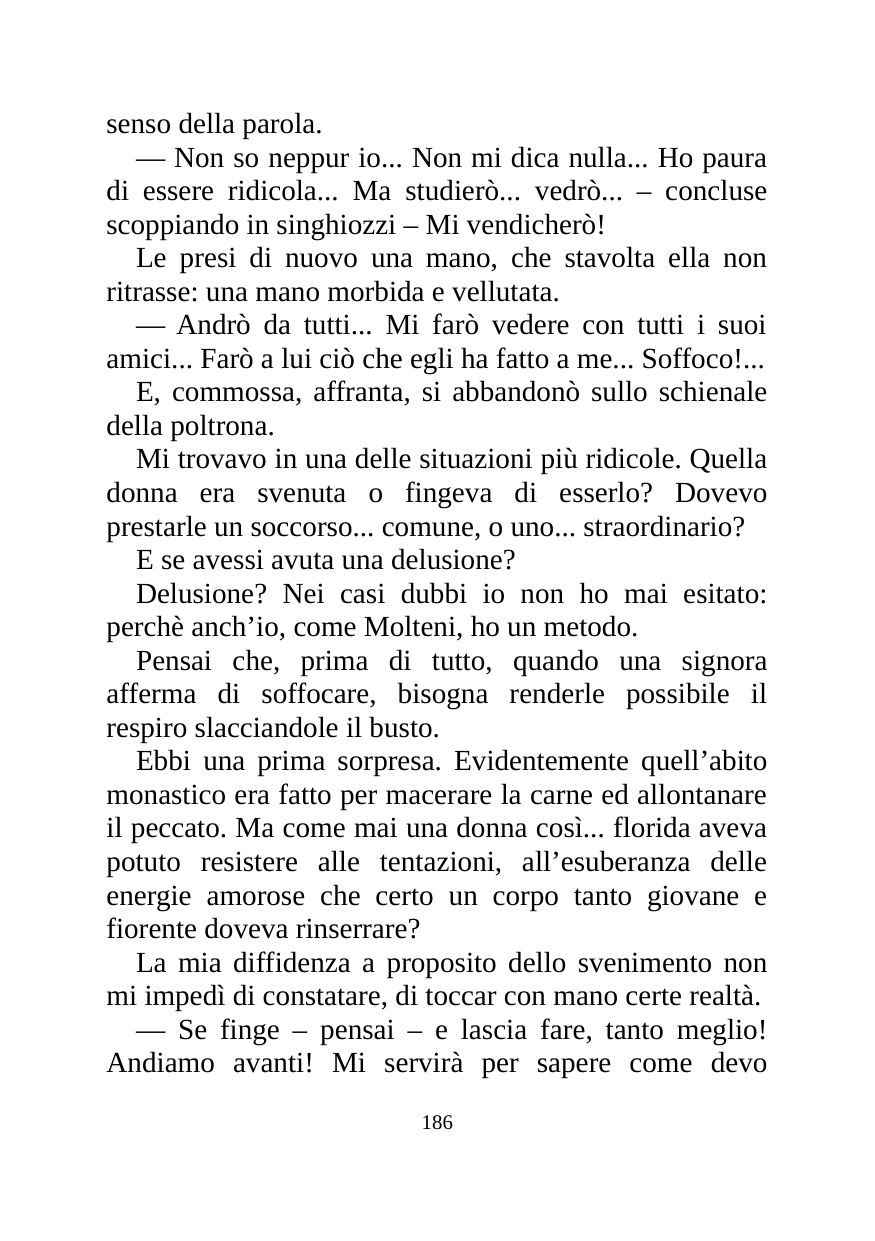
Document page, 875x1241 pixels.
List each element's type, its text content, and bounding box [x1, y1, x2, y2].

text Mi trovavo in una delle situazioni più ridicole. Quella donna era svenuta o fingeva di esserlo? Dovevo prestarle un soccorso... comune, o uno... straordinario? [106, 442, 768, 542]
text senso della parola. [106, 106, 768, 140]
text E se avessi avuta una delusione? [106, 542, 768, 576]
text Ebbi una prima sorpresa. Evidentemente quell’abito monastico era fatto per macerare la carne ed allontanare il peccato. Ma come mai una donna così... florida aveva potuto resistere alle tentazioni, all’esuberanza delle energie amorose che certo un corpo tanto giovane e fiorente doveva rinserrare? [106, 743, 768, 945]
text E, commossa, affranta, si abbandonò sullo schienale della poltrona. [106, 374, 768, 442]
text — Andrò da tutti... Mi farò vedere con tutti i suoi amici... Farò a lui ciò che egli ha fatto a me... Soffoco!... [106, 307, 768, 374]
text Delusione? Nei casi dubbi io non ho mai esitato: perchè anch’io, come Molteni, ho un metodo. [106, 576, 768, 643]
text Le presi di nuovo una mano, che stavolta ella non ritrasse: una mano morbida e vellutata. [106, 240, 768, 307]
text — Non so neppur io... Non mi dica nulla... Ho paura di essere ridicola... Ma studierò... vedrò... – concluse scoppiando in singhiozzi – Mi vendicherò! [106, 140, 768, 240]
text Pensai che, prima di tutto, quando una signora afferma di soffocare, bisogna renderle possibile il respiro slacciandole il busto. [106, 643, 768, 743]
text — Se finge – pensai – e lascia fare, tanto meglio! Andiamo avanti! Mi servirà per sapere come devo [106, 1012, 768, 1079]
text La mia diffidenza a proposito dello svenimento non mi impedì di constatare, di toccar con mano certe realtà. [106, 945, 768, 1012]
